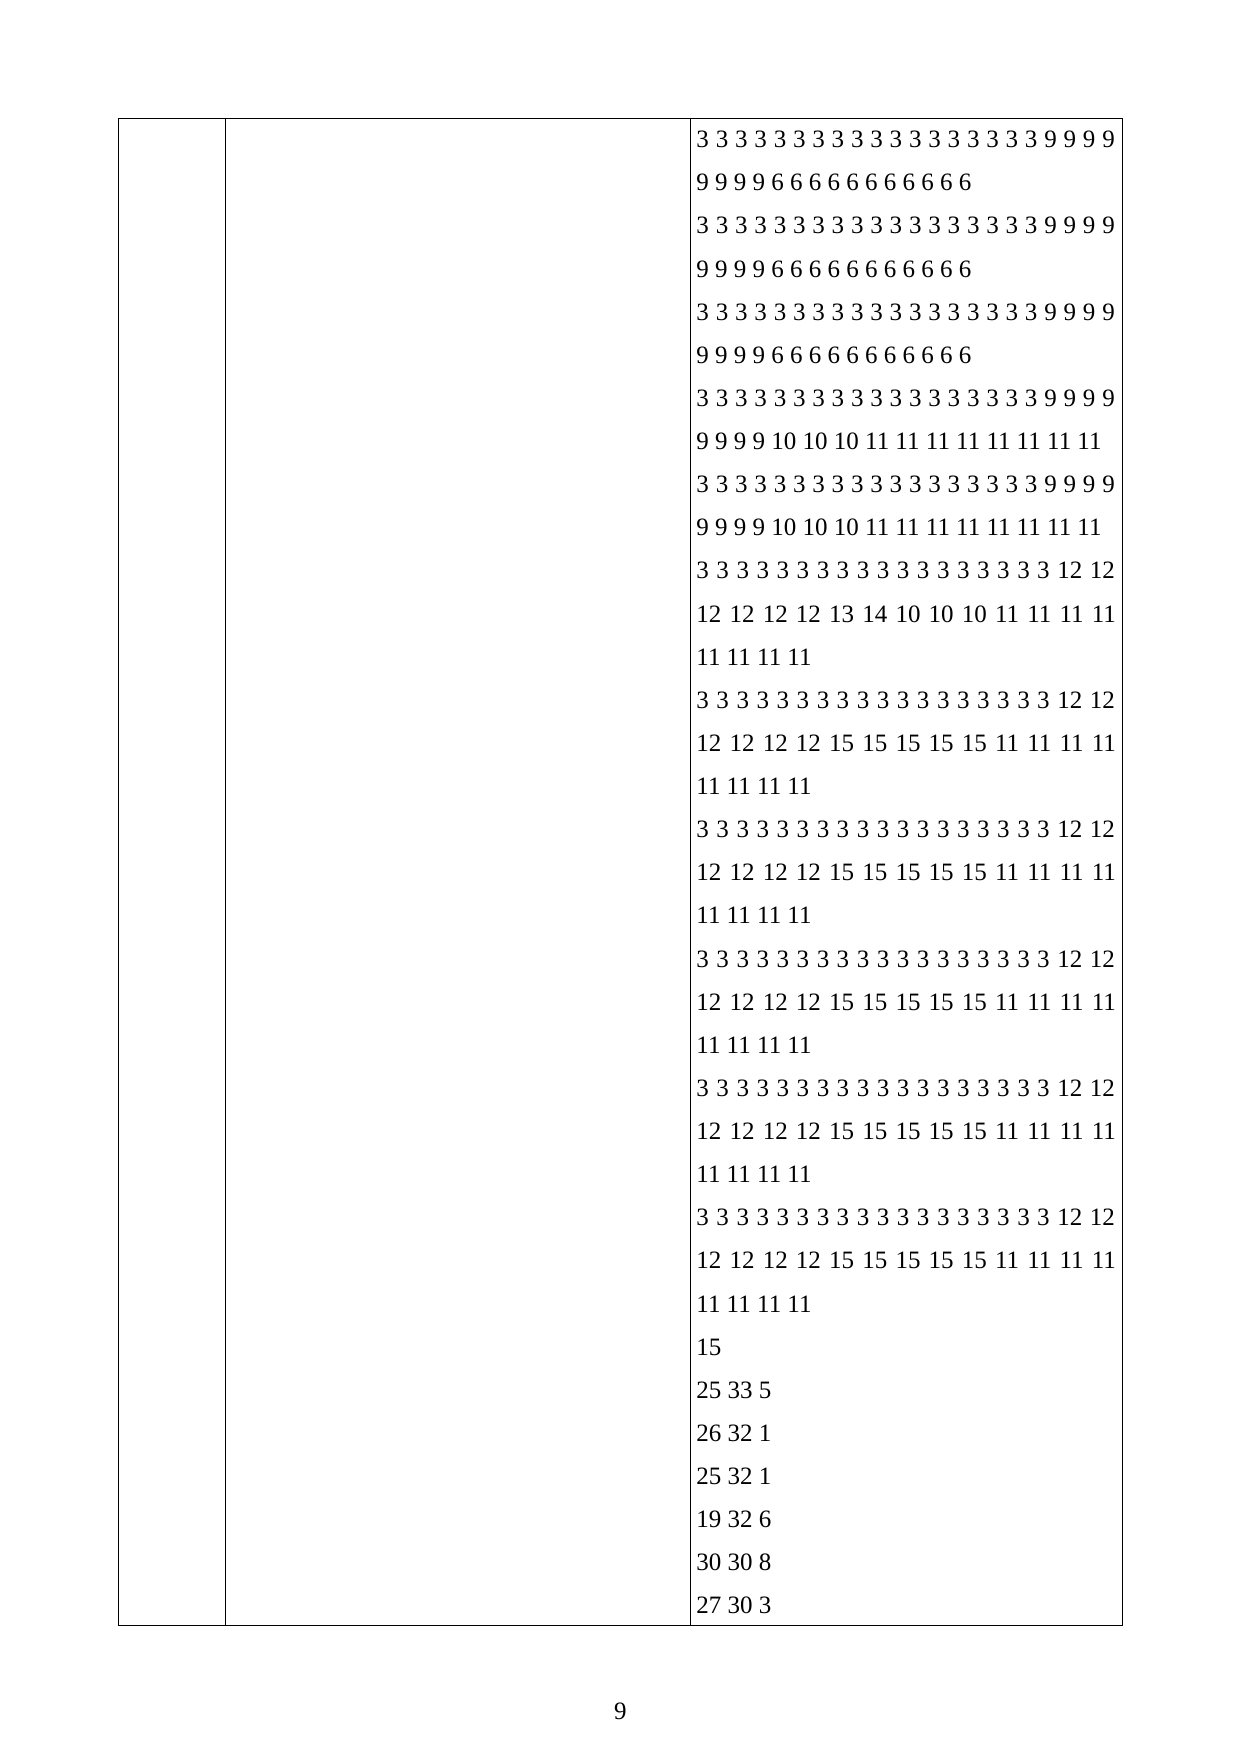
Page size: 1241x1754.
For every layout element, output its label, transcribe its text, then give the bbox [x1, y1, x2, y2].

table_cell [119, 119, 225, 1625]
table_cell [226, 119, 690, 1625]
table_cell 3 3 3 3 3 3 3 3 3 3 3 3 3 3 3 3 3 3 9 9 9 9 9 9 9 9 6 6 6 6 6 6 6 6 6 6 6 3 3 3 3 3 3 3 3 3 3 3 3 3 3 3 3 3 3 9 9 9 9 9 9 9 9 6 6 6 6 6 6 6 6 6 6 6 3 3 3 3 3 3 3 3 3 3 3 3 3 3 3 3 3 3 9 9 9 9 9 9 9 9 6 6 6 6 6 6 6 6 6 6 6 3 3 3 3 3 3 3 3 3 3 3 3 3 3 3 3 3 3 9 9 9 9 9 9 9 9 10 10 10 11 11 11 11 11 11 11 11 3 3 3 3 3 3 3 3 3 3 3 3 3 3 3 3 3 3 9 9 9 9 9 9 9 9 10 10 10 11 11 11 11 11 11 11 11 3 3 3 3 3 3 3 3 3 3 3 3 3 3 3 3 3 3 12 12 12 12 12 12 13 14 10 10 10 11 11 11 11 11 11 11 11 3 3 3 3 3 3 3 3 3 3 3 3 3 3 3 3 3 3 12 12 12 12 12 12 15 15 15 15 15 11 11 11 11 11 11 11 11 3 3 3 3 3 3 3 3 3 3 3 3 3 3 3 3 3 3 12 12 12 12 12 12 15 15 15 15 15 11 11 11 11 11 11 11 11 3 3 3 3 3 3 3 3 3 3 3 3 3 3 3 3 3 3 12 12 12 12 12 12 15 15 15 15 15 11 11 11 11 11 11 11 11 3 3 3 3 3 3 3 3 3 3 3 3 3 3 3 3 3 3 12 12 12 12 12 12 15 15 15 15 15 11 11 11 11 11 11 11 11 3 3 3 3 3 3 3 3 3 3 3 3 3 3 3 3 3 3 12 12 12 12 12 12 15 15 15 15 15 11 11 11 11 11 11 11 11 15 25 33 5 26 32 1 25 32 1 19 32 6 30 30 8 27 30 3 [691, 119, 1122, 1625]
